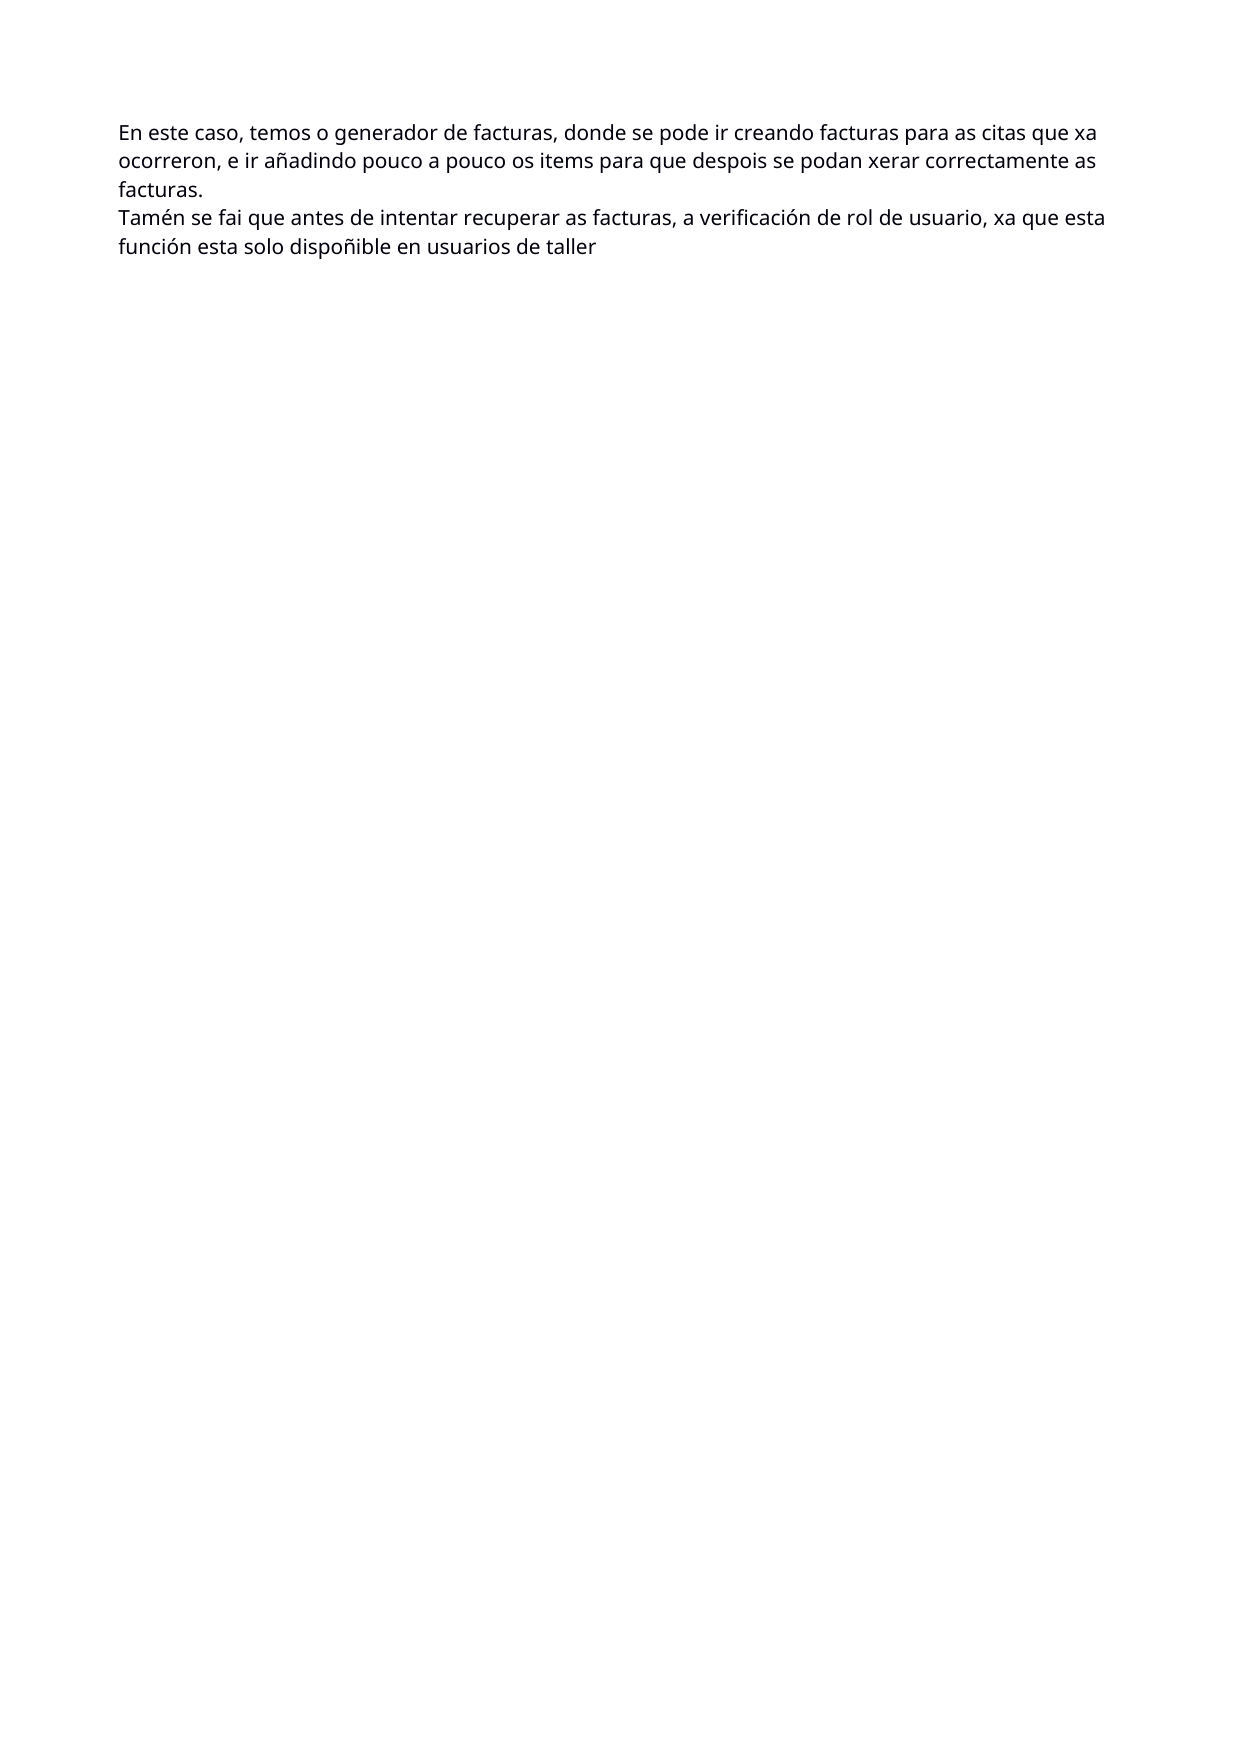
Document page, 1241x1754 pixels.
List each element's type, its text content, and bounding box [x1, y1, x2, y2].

text Tamén se fai que antes de intentar recuperar as facturas, a verificación de rol de usuario, xa que esta función esta solo dispoñible en usuarios de taller [118, 203, 1152, 260]
text En este caso, temos o generador de facturas, donde se pode ir creando facturas para as citas que xa ocorreron, e ir añadindo pouco a pouco os items para que despois se podan xerar correctamente as facturas. [118, 118, 1152, 203]
